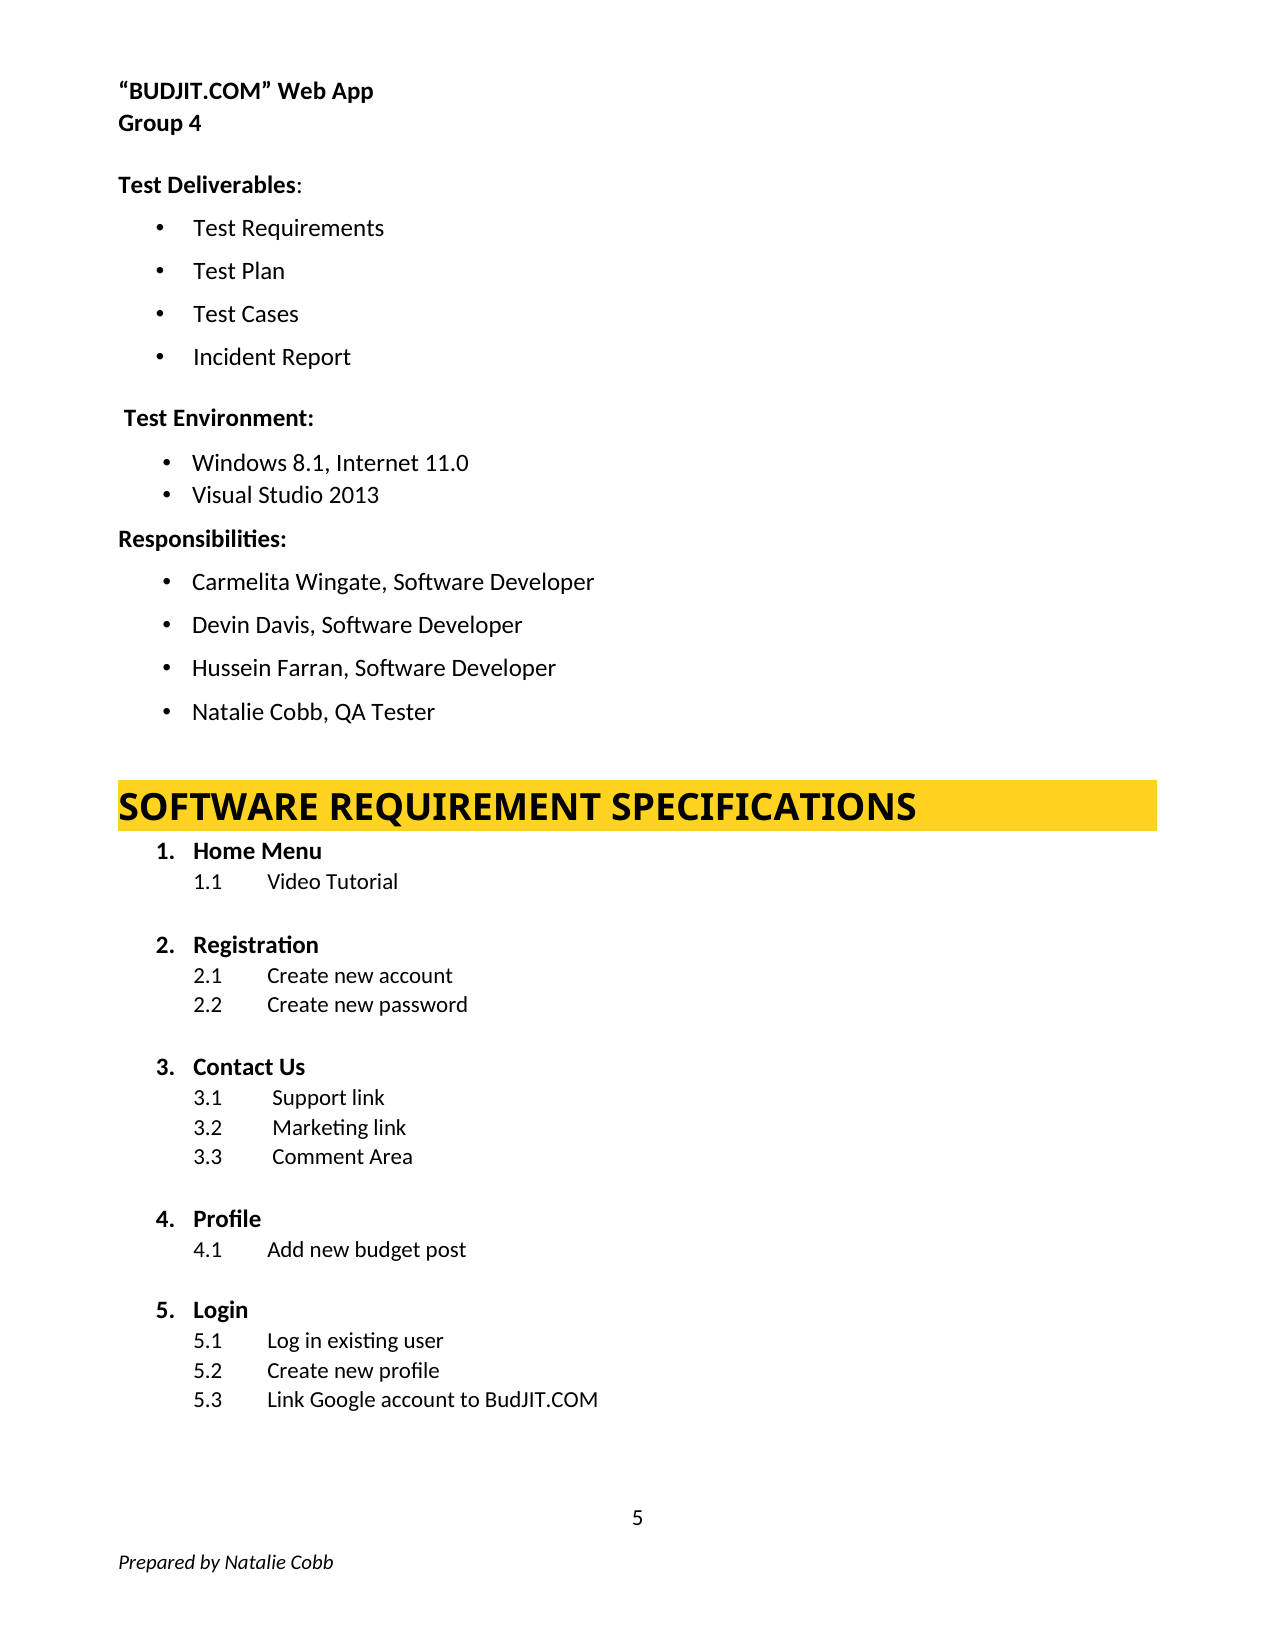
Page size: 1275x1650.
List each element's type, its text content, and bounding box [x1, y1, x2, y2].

list 2.1 Create new account [156, 961, 1157, 989]
list Carmelita Wingate, Software Developer [162, 567, 1157, 597]
list 3.2 Marketing link [156, 1113, 1157, 1141]
list Natalie Cobb, QA Tester [162, 696, 1157, 726]
list 2.2 Create new password [156, 990, 1157, 1018]
list 5.1 Log in existing user [156, 1326, 1157, 1354]
list Devin Davis, Software Developer [162, 609, 1157, 640]
text Test Environment: [118, 403, 1157, 433]
list 3.1 Support link [156, 1083, 1157, 1112]
list Incident Report [156, 342, 1157, 372]
list Contact Us [156, 1052, 1157, 1082]
list 5.2 Create new profile [156, 1356, 1157, 1384]
list Test Requirements [156, 212, 1157, 243]
list Test Plan [156, 256, 1157, 286]
list Profile [156, 1204, 1157, 1234]
list Registration [156, 929, 1157, 959]
list Windows 8.1, Internet 11.0 [162, 447, 1157, 478]
text Test Deliverables: [118, 169, 1157, 200]
list 4.1 Add new budget post [156, 1236, 1157, 1264]
text Responsibilities: [118, 523, 1157, 554]
list Home Menu [156, 836, 1157, 866]
list 3.3 Comment Area [156, 1142, 1157, 1170]
list Test Cases [156, 298, 1157, 329]
list Hussein Farran, Software Developer [162, 653, 1157, 683]
list 5.3 Link Google account to BudJIT.COM [156, 1385, 1157, 1413]
list Login [156, 1294, 1157, 1325]
list Visual Studio 2013 [162, 479, 1157, 509]
list 1.1 Video Tutorial [156, 867, 1157, 896]
subtitle SOFTWARE REQUIREMENT SPECIFICATIONS [118, 780, 1157, 831]
